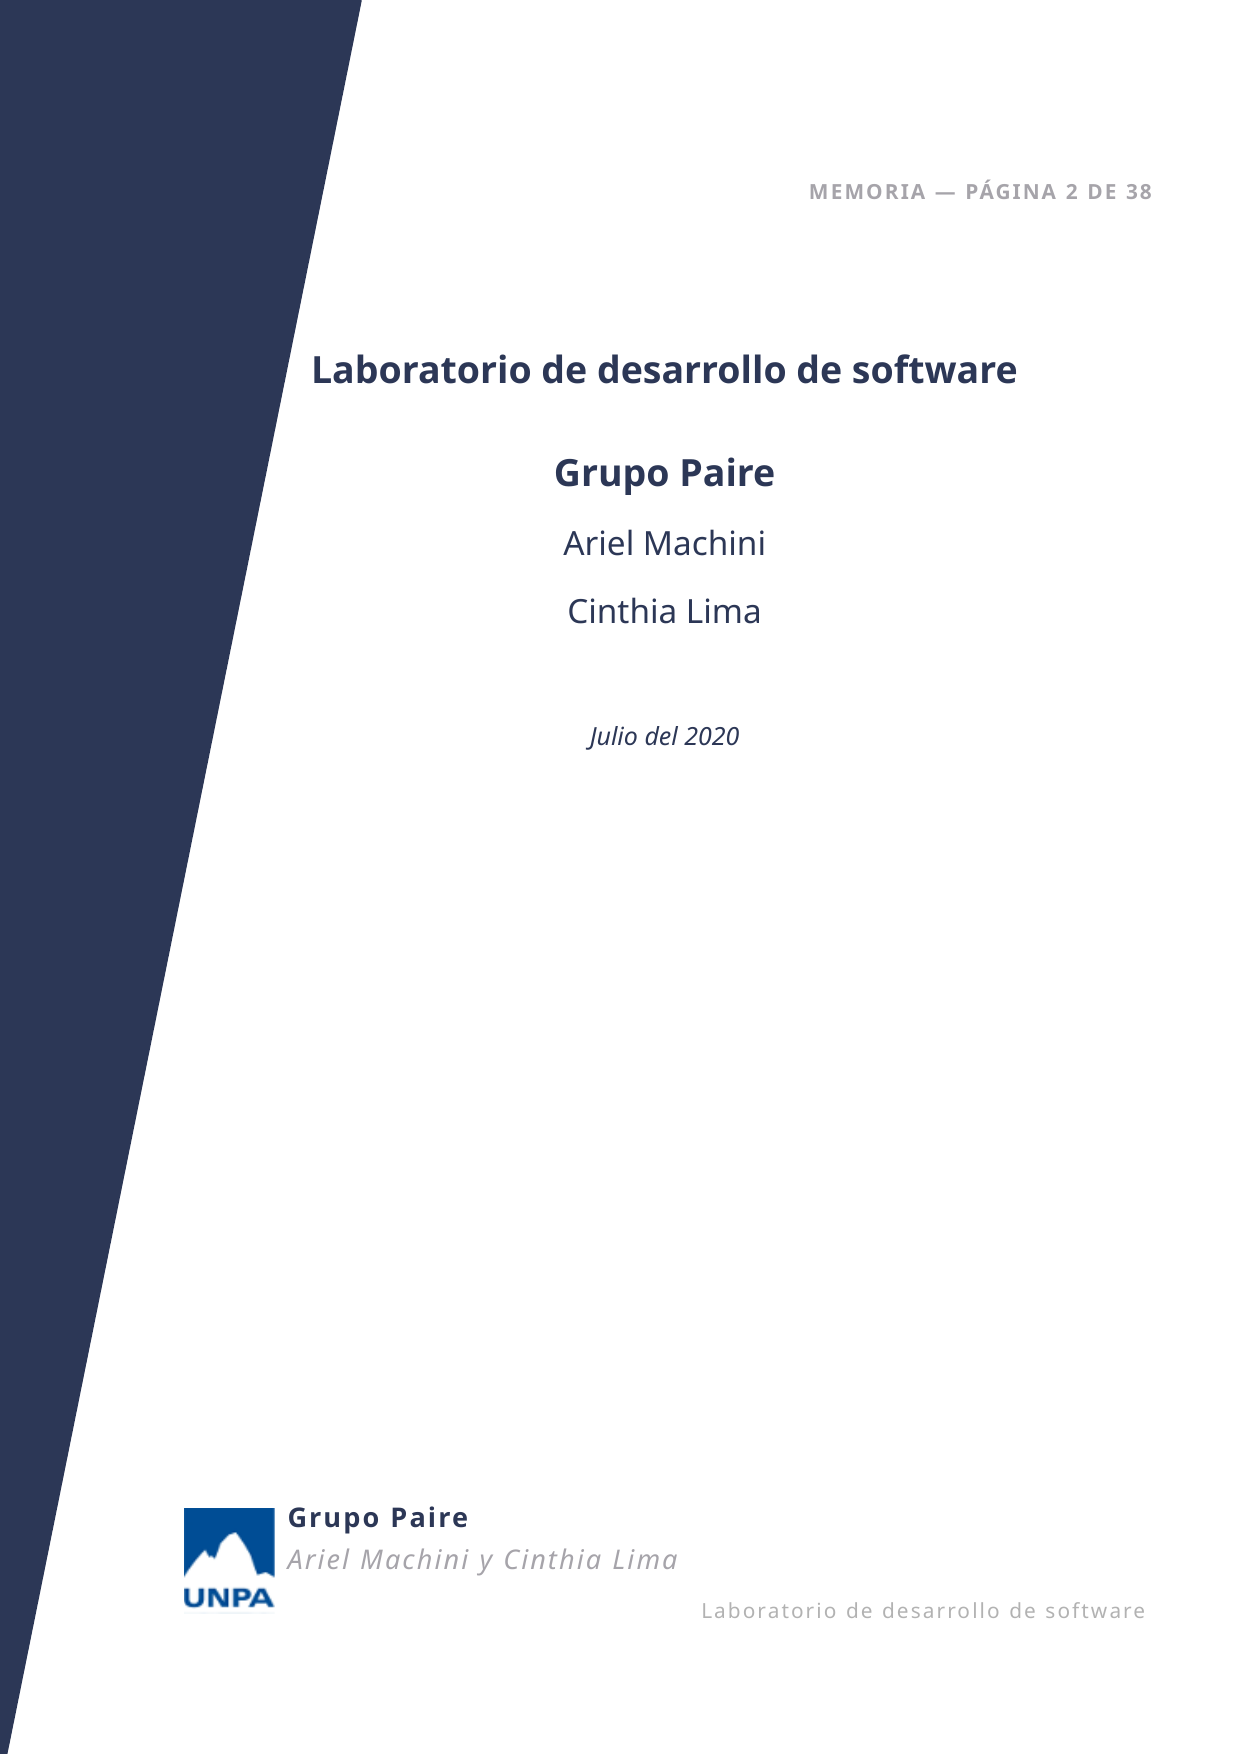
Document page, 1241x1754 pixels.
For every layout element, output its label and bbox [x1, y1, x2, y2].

picture [184, 1508, 275, 1614]
